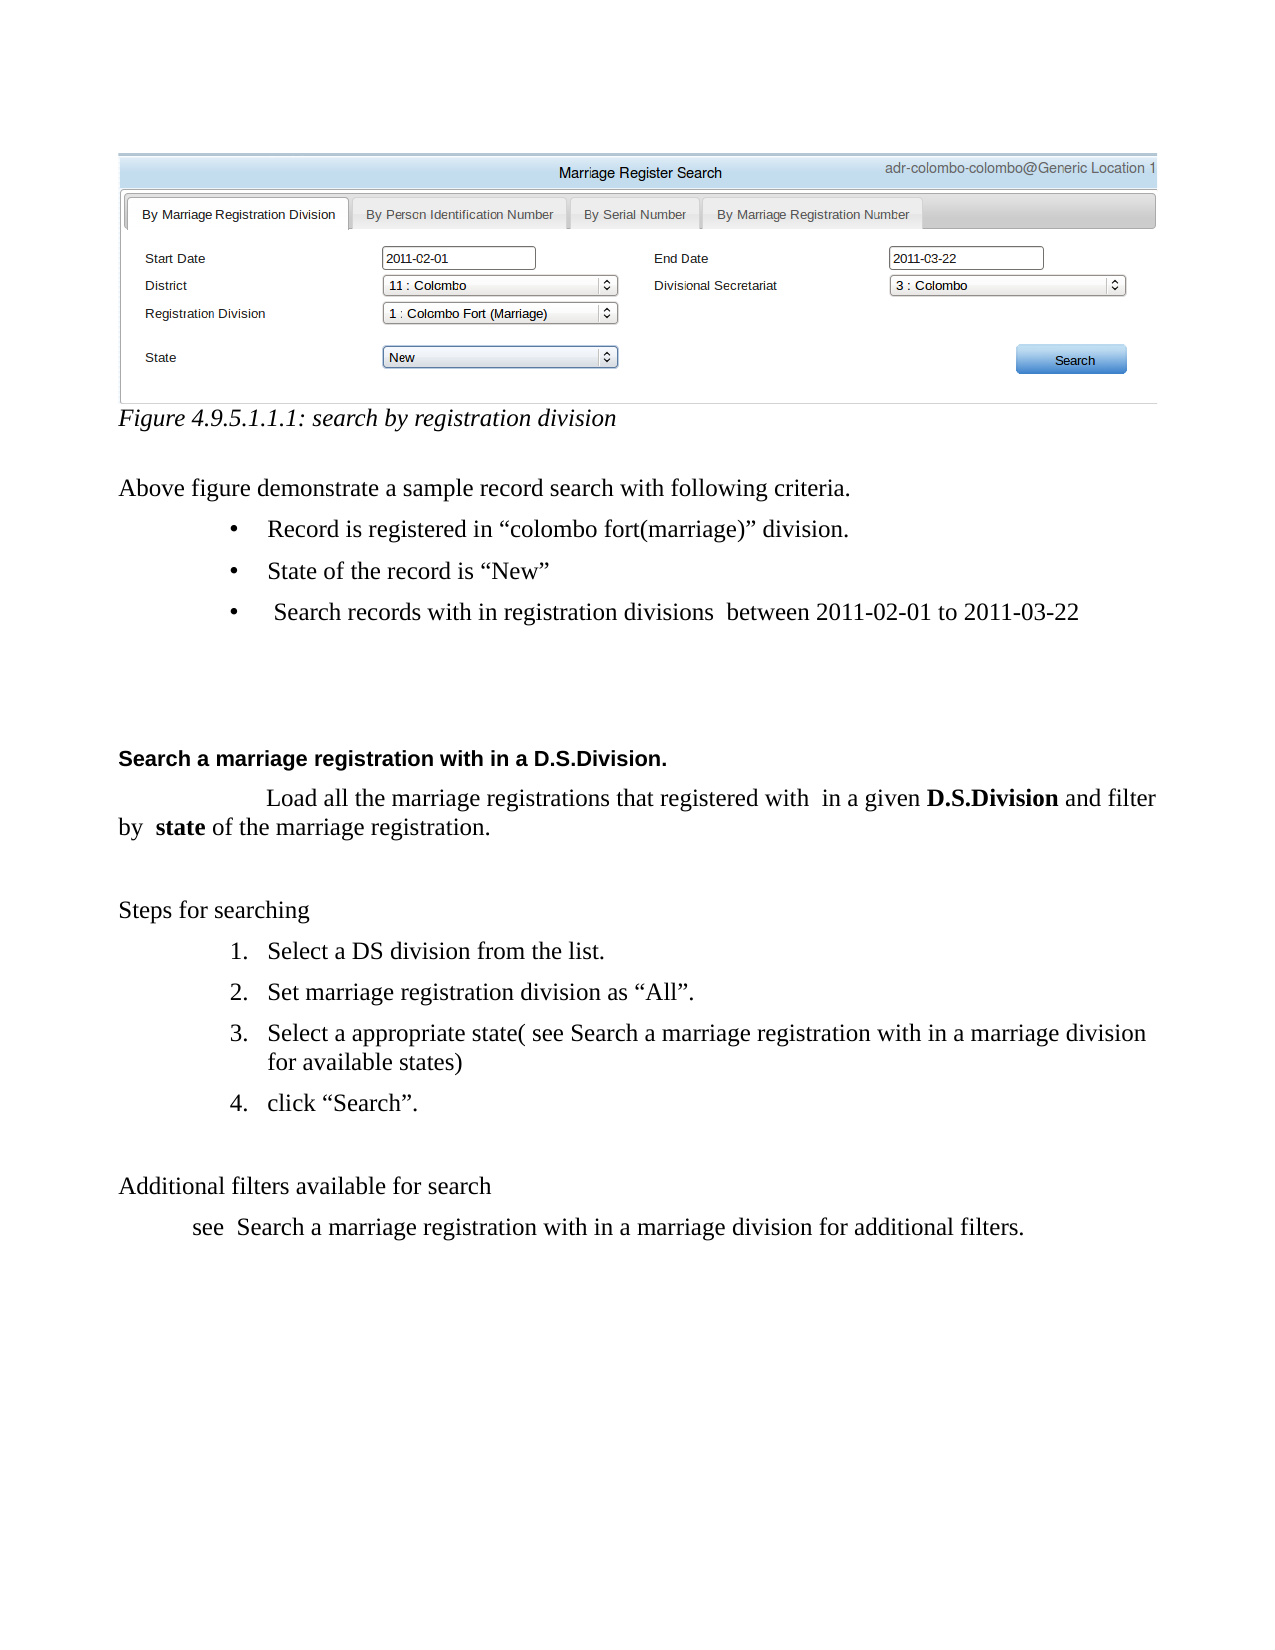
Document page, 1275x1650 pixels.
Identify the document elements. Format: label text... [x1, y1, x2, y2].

text Figure 4.9.5.1.1.1: search by registration division [118, 404, 1157, 432]
text see Search a marriage registration with in a marriage division for additional filters. [118, 1212, 1157, 1241]
picture [118, 153, 1158, 404]
list click “Search”. [229, 1088, 1157, 1117]
list Select a DS division from the list. [229, 936, 1157, 965]
text Steps for searching [118, 895, 1157, 923]
subtitle Search a marriage registration with in a D.S.Division. [118, 746, 1157, 771]
text Above figure demonstrate a sample record search with following criteria. [118, 473, 1157, 502]
text Additional filters available for search [118, 1171, 1157, 1200]
list Set marriage registration division as “All”. [229, 977, 1157, 1006]
list Select a appropriate state( see Search a marriage registration with in a marriage division for available states) [229, 1018, 1157, 1076]
list Search records with in registration divisions between 2011-02-01 to 2011-03-22 [229, 597, 1157, 626]
list Record is registered in “colombo fort(marriage)” division. [229, 514, 1157, 543]
text Load all the marriage registrations that registered with in a given D.S.Division and filter by state of the marriage registration. [118, 783, 1157, 841]
list State of the record is “New” [229, 556, 1157, 584]
